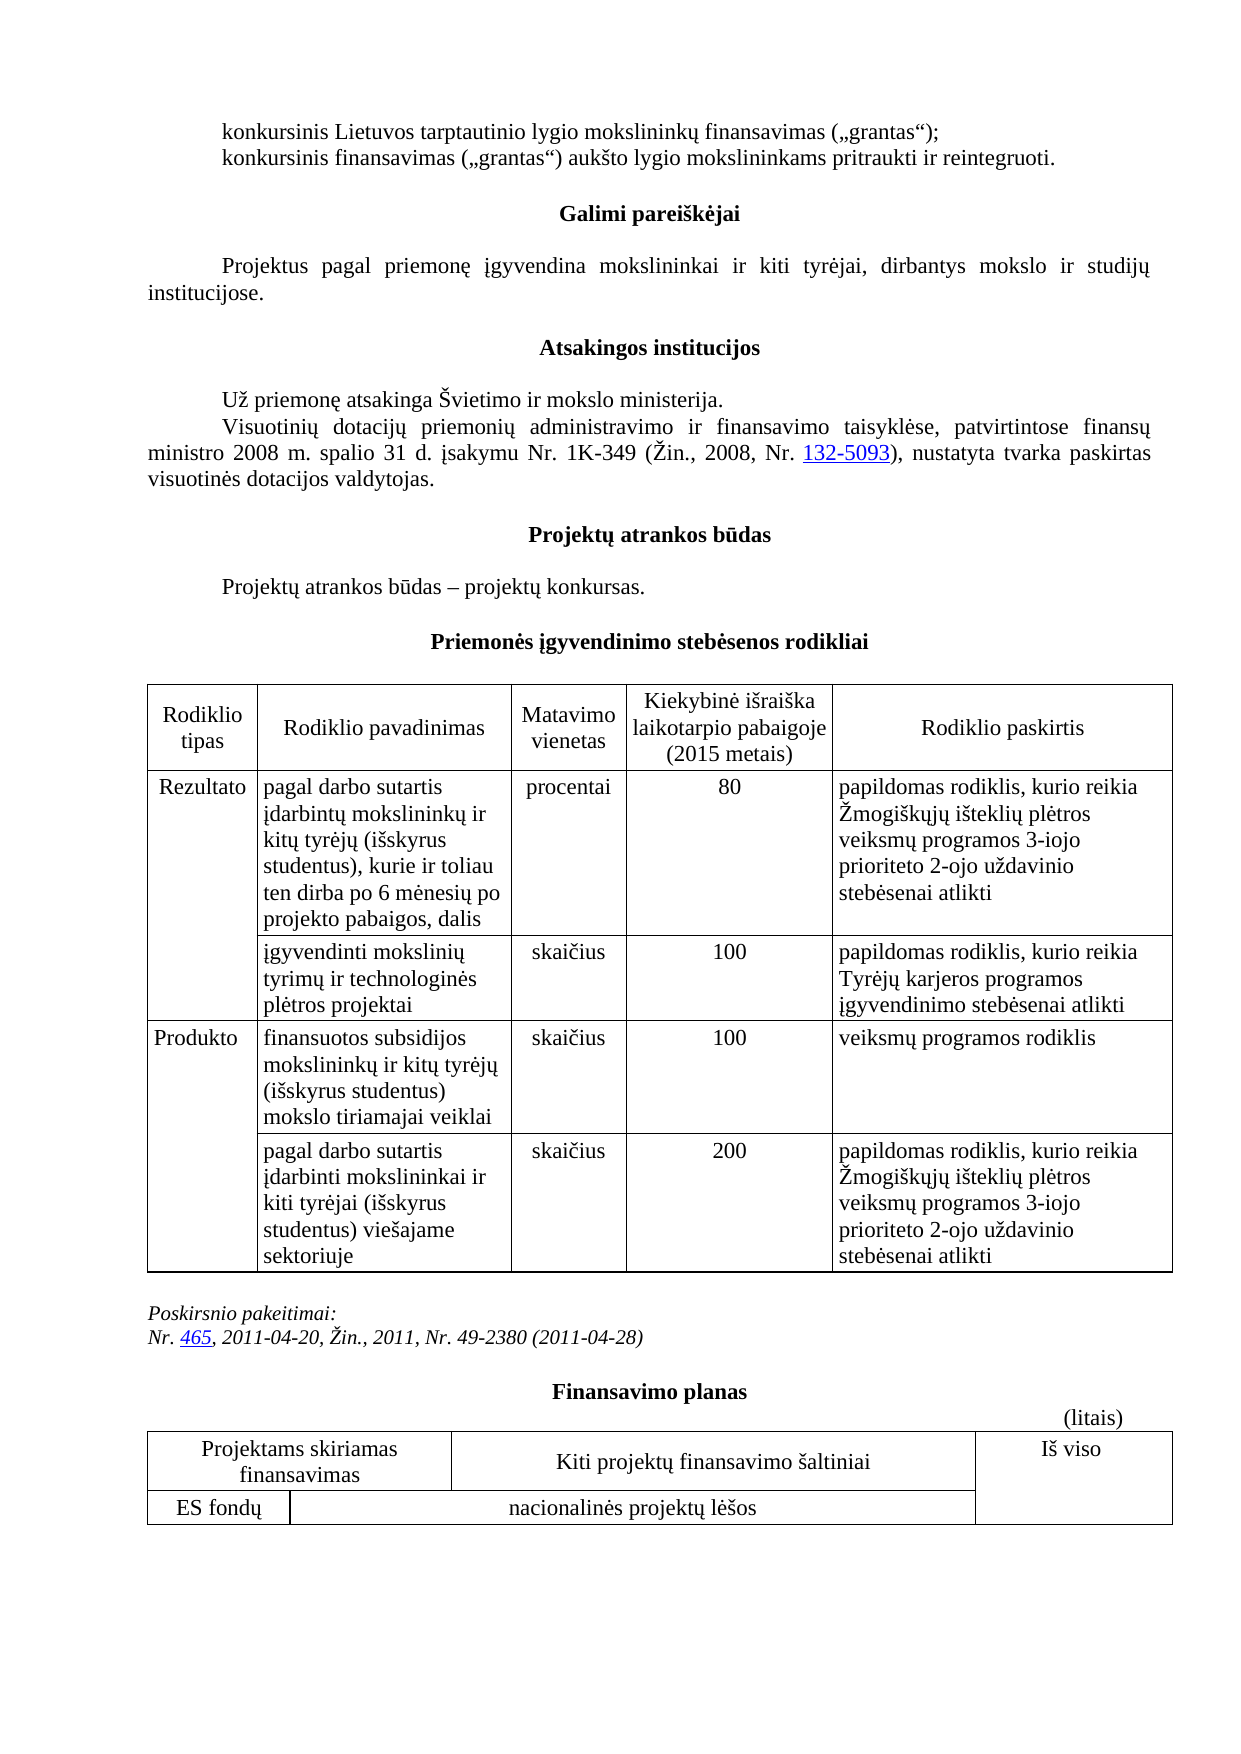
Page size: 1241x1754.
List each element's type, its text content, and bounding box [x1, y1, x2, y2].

table_cell nacionalinės projektų lėšos [291, 1491, 975, 1523]
table_cell įgyvendinti mokslinių tyrimų ir technologinės plėtros projektai [258, 936, 511, 1020]
text Galimi pareiškėjai [148, 199, 1152, 226]
text Projektus pagal priemonę įgyvendina mokslininkai ir kiti tyrėjai, dirbantys mokslo ir studijų institucijose. [148, 252, 1152, 305]
table_cell ES fondų [148, 1491, 289, 1523]
table_cell pagal darbo sutartis įdarbintų mokslininkų ir kitų tyrėjų (išskyrus studentus), kurie ir toliau ten dirba po 6 mėnesių po projekto pabaigos, dalis [258, 771, 511, 934]
table_cell finansuotos subsidijos mokslininkų ir kitų tyrėjų (išskyrus studentus) mokslo tiriamajai veiklai [258, 1021, 511, 1133]
text konkursinis Lietuvos tarptautinio lygio mokslininkų finansavimas („grantas“); [148, 118, 1152, 144]
table_cell papildomas rodiklis, kurio reikia Žmogiškųjų išteklių plėtros veiksmų programos 3-iojo prioriteto 2-ojo uždavinio stebėsenai atlikti [833, 1134, 1172, 1271]
text Už priemonę atsakinga Švietimo ir mokslo ministerija. [148, 386, 1152, 413]
table_cell skaičius [512, 936, 626, 1020]
text Priemonės įgyvendinimo stebėsenos rodikliai [148, 628, 1152, 655]
text Visuotinių dotacijų priemonių administravimo ir finansavimo taisyklėse, patvirtintose finansų ministro 2008 m. spalio 31 d. įsakymu Nr. 1K-349 (Žin., 2008, Nr. 132-5093), nustatyta tvarka paskirtas visuotinės dotacijos valdytojas. [148, 413, 1152, 492]
text Atsakingos institucijos [148, 334, 1152, 360]
table_cell skaičius [512, 1021, 626, 1133]
table_cell skaičius [512, 1134, 626, 1271]
table_header Matavimo vienetas [512, 685, 626, 769]
table_header Iš viso [976, 1432, 1172, 1523]
table_cell Produkto [148, 1021, 257, 1271]
text Poskirsnio pakeitimai: [148, 1301, 1152, 1325]
table_cell papildomas rodiklis, kurio reikia Tyrėjų karjeros programos įgyvendinimo stebėsenai atlikti [833, 936, 1172, 1020]
table_cell pagal darbo sutartis įdarbinti mokslininkai ir kiti tyrėjai (išskyrus studentus) viešajame sektoriuje [258, 1134, 511, 1271]
table_cell procentai [512, 771, 626, 934]
table_header Projektams skiriamas finansavimas [148, 1432, 451, 1490]
table_cell 100 [627, 936, 832, 1020]
text Nr. 465, 2011-04-20, Žin., 2011, Nr. 49-2380 (2011-04-28) [148, 1325, 1152, 1349]
table_cell papildomas rodiklis, kurio reikia Žmogiškųjų išteklių plėtros veiksmų programos 3-iojo prioriteto 2-ojo uždavinio stebėsenai atlikti [833, 771, 1172, 934]
table_cell 80 [627, 771, 832, 934]
table_header Kiekybinė išraiška laikotarpio pabaigoje (2015 metais) [627, 685, 832, 769]
table_header Kiti projektų finansavimo šaltiniai [452, 1432, 975, 1490]
text Finansavimo planas [148, 1378, 1152, 1404]
table_cell veiksmų programos rodiklis [833, 1021, 1172, 1133]
text Projektų atrankos būdas [148, 521, 1152, 547]
table_cell 100 [627, 1021, 832, 1133]
table_cell Rezultato [148, 771, 257, 1020]
table_header Rodiklio pavadinimas [258, 685, 511, 769]
table_header Rodiklio paskirtis [833, 685, 1172, 769]
text (litais) [148, 1404, 1152, 1431]
text konkursinis finansavimas („grantas“) aukšto lygio mokslininkams pritraukti ir reintegruoti. [148, 144, 1152, 171]
text Projektų atrankos būdas – projektų konkursas. [148, 573, 1152, 600]
table_header Rodiklio tipas [148, 685, 257, 769]
table_cell 200 [627, 1134, 832, 1271]
